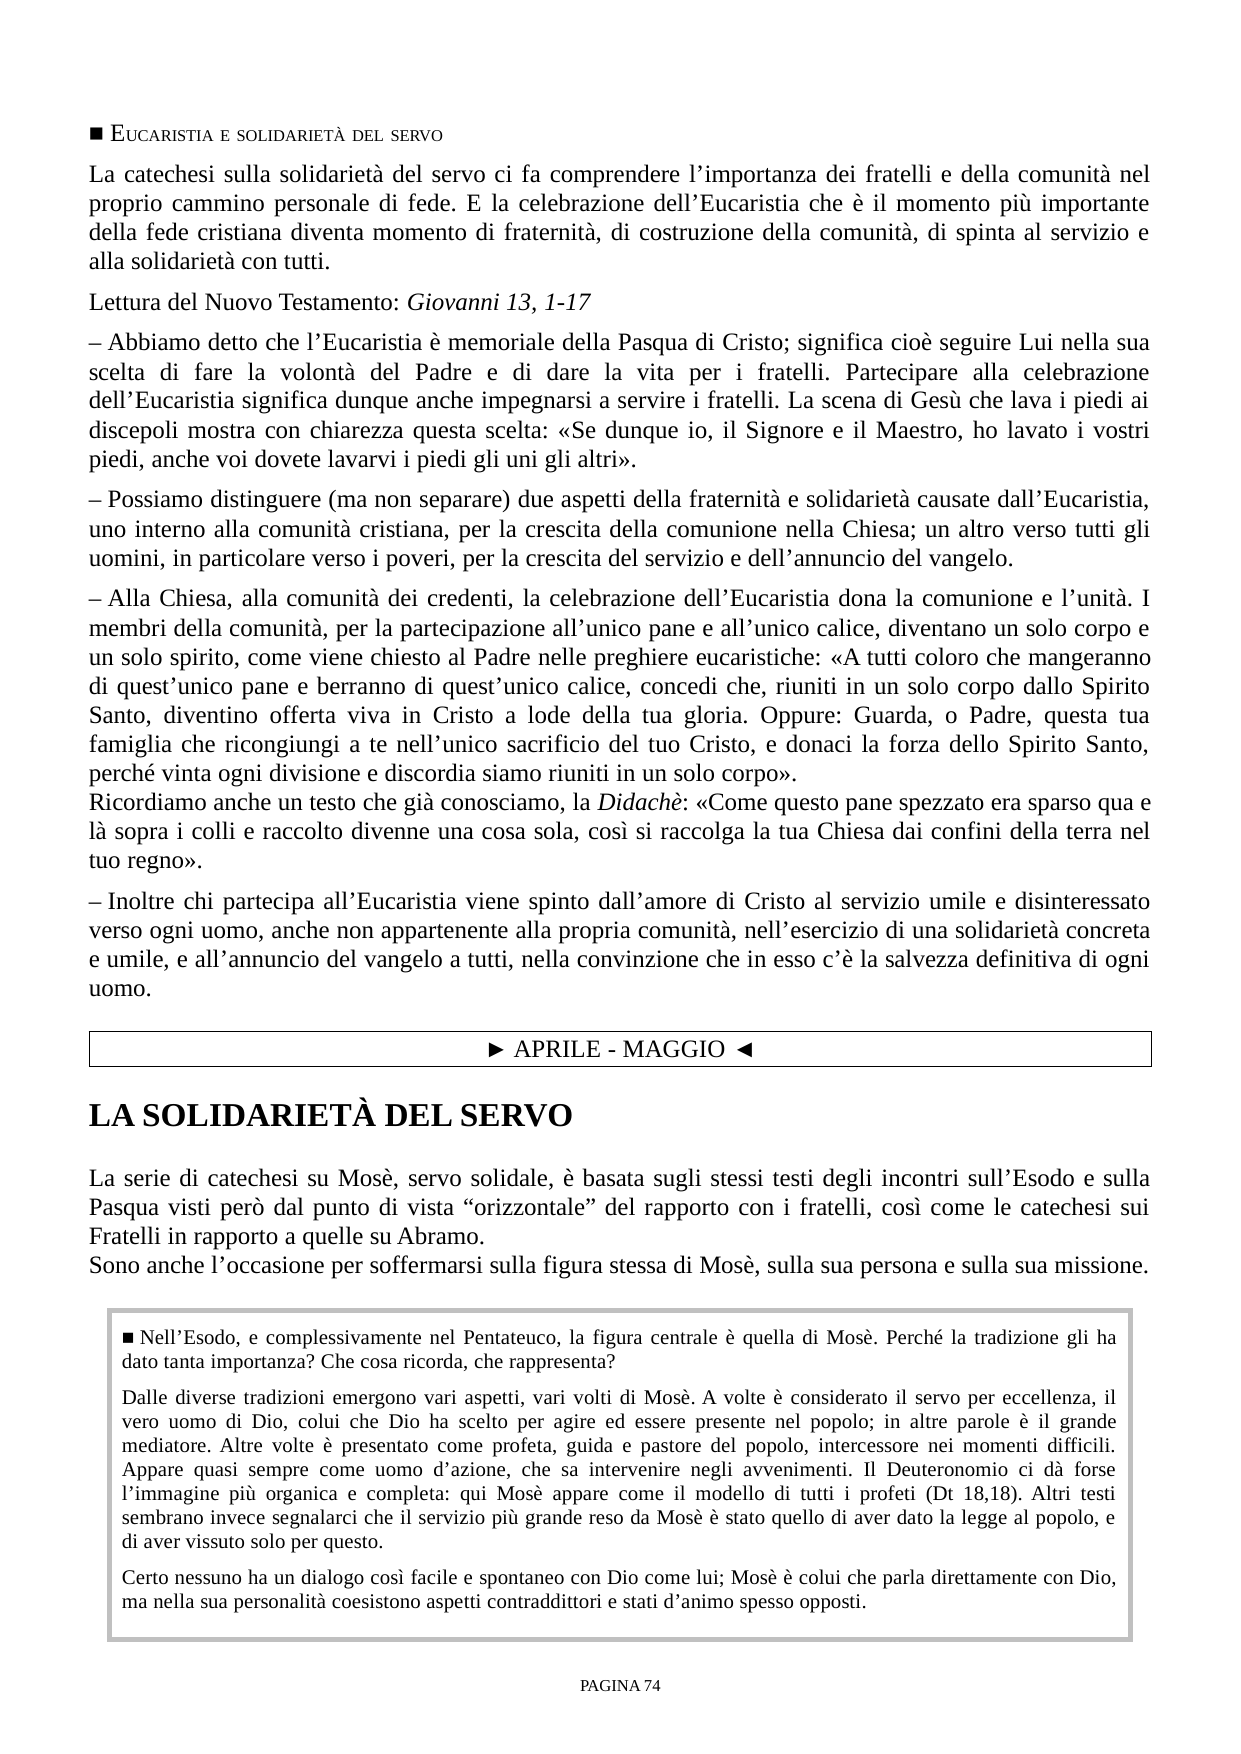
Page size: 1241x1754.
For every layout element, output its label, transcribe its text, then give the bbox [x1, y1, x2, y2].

table_header ■ Nell’Esodo, e complessivamente nel Pentateuco, la figura centrale è quella di Mosè. Perché la tradizione gli ha dato tanta importanza? Che cosa ricorda, che rappresenta? Dalle diverse tradizioni emergono vari aspetti, vari volti di Mosè. A volte è considerato il servo per eccellenza, il vero uomo di Dio, colui che Dio ha scelto per agire ed essere presente nel popolo; in altre parole è il grande mediatore. Altre volte è presentato come profeta, guida e pastore del popolo, intercessore nei momenti difficili. Appare quasi sempre come uomo d’azione, che sa intervenire negli avvenimenti. Il Deuteronomio ci dà forse l’immagine più organica e completa: qui Mosè appare come il modello di tutti i profeti (Dt 18,18). Altri testi sembrano invece segnalarci che il servizio più grande reso da Mosè è stato quello di aver dato la legge al popolo, e di aver vissuto solo per questo. Certo nessuno ha un dialogo così facile e spontaneo con Dio come lui; Mosè è colui che parla direttamente con Dio, ma nella sua personalità coesistono aspetti contraddittori e stati d’animo spesso opposti. [112, 1313, 1128, 1637]
text La serie di catechesi su Mosè, servo solidale, è basata sugli stessi testi degli incontri sull’Esodo e sulla Pasqua visti però dal punto di vista “orizzontale” del rapporto con i fratelli, così come le catechesi sui Fratelli in rapporto a quelle su Abramo. [88, 1163, 1152, 1250]
text Ricordiamo anche un testo che già conosciamo, la Didachè: «Come questo pane spezzato era sparso qua e là sopra i colli e raccolto divenne una cosa sola, così si raccolga la tua Chiesa dai confini della terra nel tuo regno». [88, 787, 1152, 874]
text ■ Eucaristia e solidarietà del servo [88, 118, 1152, 147]
text – Possiamo distinguere (ma non separare) due aspetti della fraternità e solidarietà causate dall’Eucaristia, uno interno alla comunità cristiana, per la crescita della comunione nella Chiesa; un altro verso tutti gli uomini, in particolare verso i poveri, per la crescita del servizio e dell’annuncio del vangelo. [88, 484, 1152, 572]
text – Abbiamo detto che l’Eucaristia è memoriale della Pasqua di Cristo; significa cioè seguire Lui nella sua scelta di fare la volontà del Padre e di dare la vita per i fratelli. Partecipare alla celebrazione dell’Eucaristia significa dunque anche impegnarsi a servire i fratelli. La scena di Gesù che lava i piedi ai discepoli mostra con chiarezza questa scelta: «Se dunque io, il Signore e il Maestro, ho lavato i vostri piedi, anche voi dovete lavarvi i piedi gli uni gli altri». [88, 327, 1152, 473]
text Lettura del Nuovo Testamento: Giovanni 13, 1-17 [88, 286, 1152, 316]
text – Alla Chiesa, alla comunità dei credenti, la celebrazione dell’Eucaristia dona la comunione e l’unità. I membri della comunità, per la partecipazione all’unico pane e all’unico calice, diventano un solo corpo e un solo spirito, come viene chiesto al Padre nelle preghiere eucaristiche: «A tutti coloro che mangeranno di quest’unico pane e berranno di quest’unico calice, concedi che, riuniti in un solo corpo dallo Spirito Santo, diventino offerta viva in Cristo a lode della tua gloria. Oppure: Guarda, o Padre, questa tua famiglia che ricongiungi a te nell’unico sacrificio del tuo Cristo, e donaci la forza dello Spirito Santo, perché vinta ogni divisione e discordia siamo riuniti in un solo corpo». [88, 583, 1152, 787]
text LA SOLIDARIETÀ DEL SERVO [88, 1095, 1152, 1134]
text – Inoltre chi partecipa all’Eucaristia viene spinto dall’amore di Cristo al servizio umile e disinteressato verso ogni uomo, anche non appartenente alla propria comunità, nell’esercizio di una solidarietà concreta e umile, e all’annuncio del vangelo a tutti, nella convinzione che in esso c’è la salvezza definitiva di ogni uomo. [88, 886, 1152, 1002]
text La catechesi sulla solidarietà del servo ci fa comprendere l’importanza dei fratelli e della comunità nel proprio cammino personale di fede. E la celebrazione dell’Eucaristia che è il momento più importante della fede cristiana diventa momento di fraternità, di costruzione della comunità, di spinta al servizio e alla solidarietà con tutti. [88, 158, 1152, 275]
text Sono anche l’occasione per soffermarsi sulla figura stessa di Mosè, sulla sua persona e sulla sua missione. [88, 1250, 1152, 1279]
text ► APRILE - MAGGIO ◄ [90, 1032, 1151, 1066]
